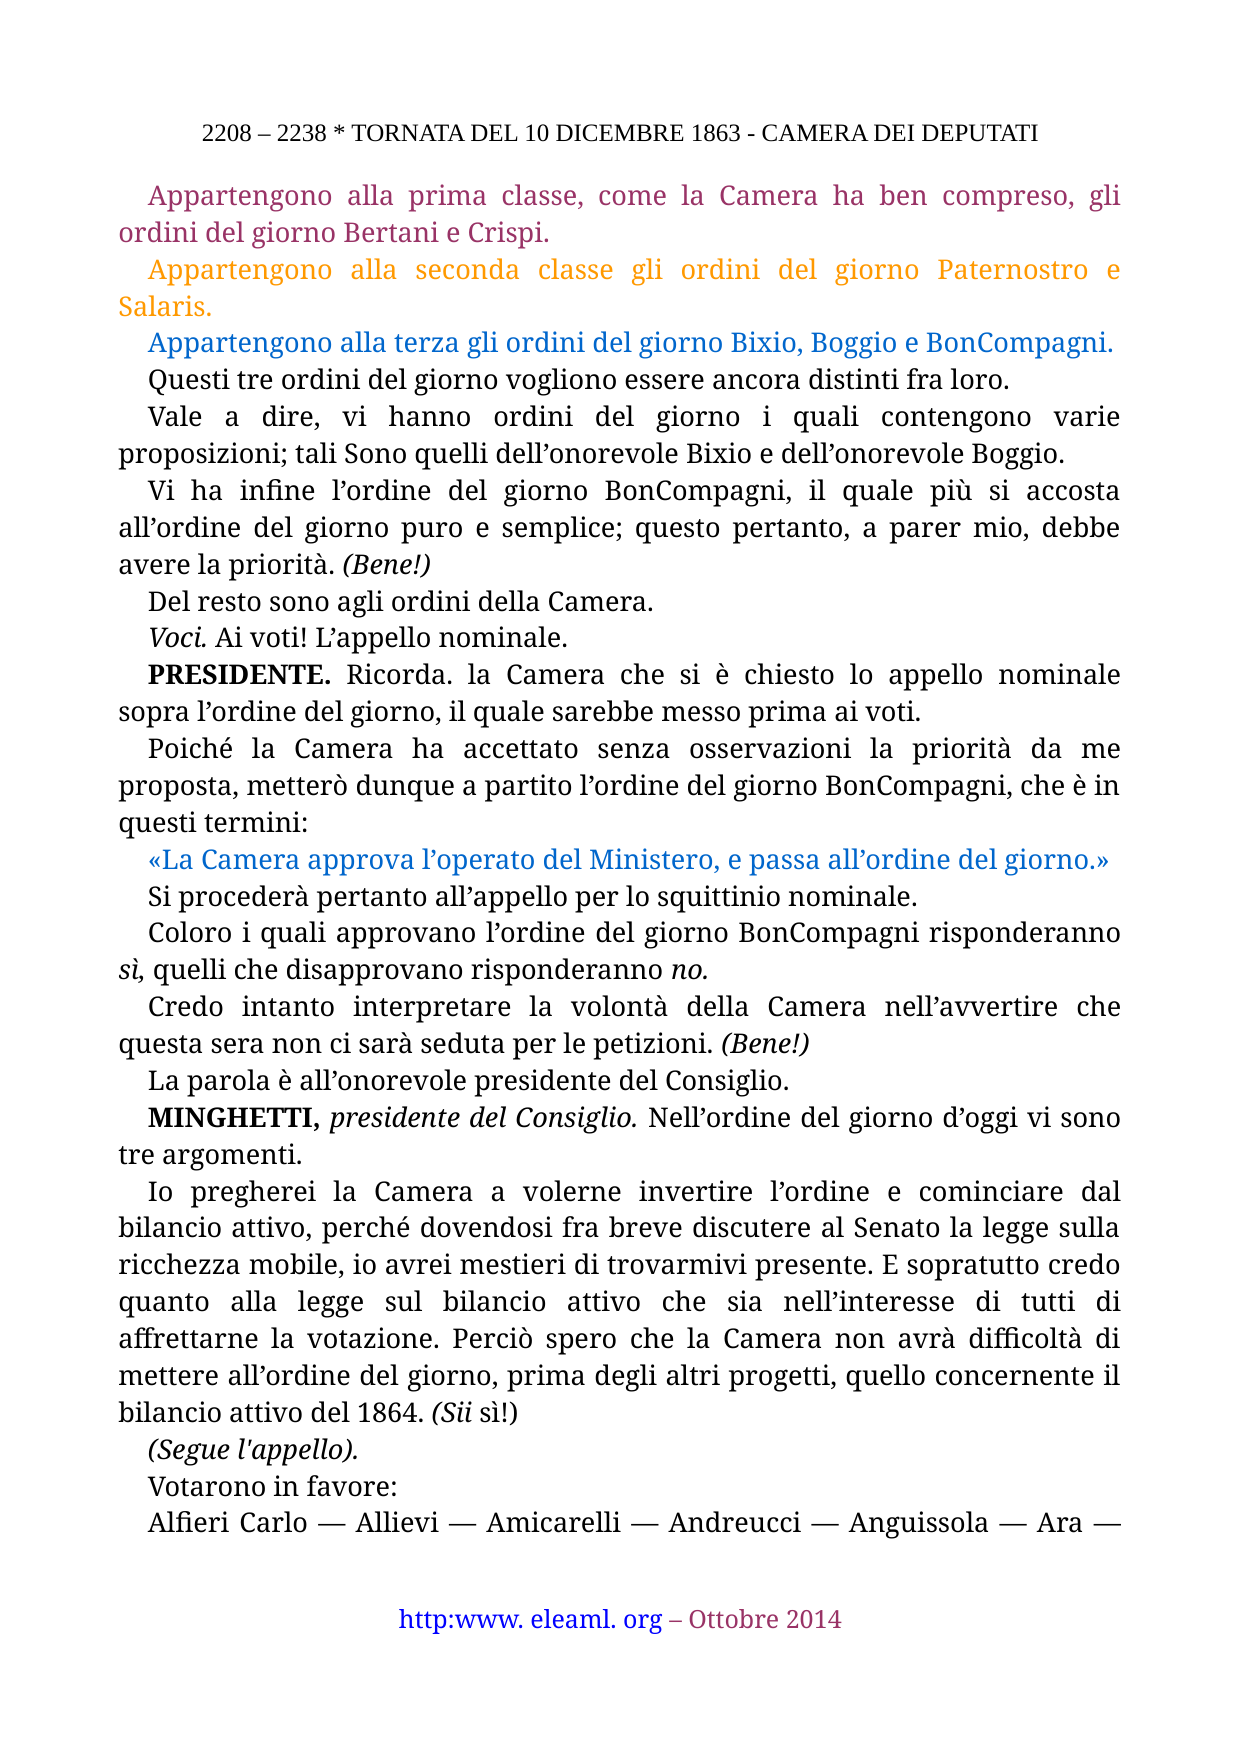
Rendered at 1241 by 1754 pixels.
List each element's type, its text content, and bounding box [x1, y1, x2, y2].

text Vale a dire, vi hanno ordini del giorno i quali contengono varie proposizioni; tali Sono quelli dell’onorevole Bixio e dell’onorevole Boggio. [118, 398, 1122, 471]
text Alfieri Carlo — Allievi — Amicarelli — Andreucci — Anguissola — Ara — [118, 1504, 1122, 1541]
text MINGHETTI, presidente del Consiglio. Nell’ordine del giorno d’oggi vi sono tre argomenti. [118, 1098, 1122, 1172]
text Appartengono alla prima classe, come la Camera ha ben compreso, gli ordini del giorno Bertani e Crispi. [118, 176, 1122, 250]
text Voci. Ai voti! L’appello nominale. [118, 619, 1122, 656]
text «La Camera approva l’operato del Ministero, e passa all’ordine del giorno.» [118, 840, 1122, 877]
text Vi ha infine l’ordine del giorno BonCompagni, il quale più si accosta all’ordine del giorno puro e semplice; questo pertanto, a parer mio, debbe avere la priorità. (Bene!) [118, 471, 1122, 582]
text Votarono in favore: [118, 1467, 1122, 1504]
text Poiché la Camera ha accettato senza osservazioni la priorità da me proposta, metterò dunque a partito l’ordine del giorno BonCompagni, che è in questi termini: [118, 729, 1122, 840]
text PRESIDENTE. Ricorda. la Camera che si è chiesto lo appello nominale sopra l’ordine del giorno, il quale sarebbe messo prima ai voti. [118, 656, 1122, 729]
text La parola è all’onorevole presidente del Consiglio. [118, 1061, 1122, 1098]
text Coloro i quali approvano l’ordine del giorno BonCompagni risponderanno sì, quelli che disapprovano risponderanno no. [118, 914, 1122, 988]
text Del resto sono agli ordini della Camera. [118, 582, 1122, 619]
text Appartengono alla terza gli ordini del giorno Bixio, Boggio e BonCompagni. [118, 324, 1122, 361]
text Appartengono alla seconda classe gli ordini del giorno Paternostro e Salaris. [118, 250, 1122, 324]
text Io pregherei la Camera a volerne invertire l’ordine e cominciare dal bilancio attivo, perché dovendosi fra breve discutere al Senato la legge sulla ricchezza mobile, io avrei mestieri di trovarmivi presente. E sopratutto credo quanto alla legge sul bilancio attivo che sia nell’interesse di tutti di affrettarne la votazione. Perciò spero che la Camera non avrà difficoltà di mettere all’ordine del giorno, prima degli altri progetti, quello concernente il bilancio attivo del 1864. (Sii sì!) [118, 1172, 1122, 1430]
text Credo intanto interpretare la volontà della Camera nell’avvertire che questa sera non ci sarà seduta per le petizioni. (Bene!) [118, 988, 1122, 1061]
text Si procederà pertanto all’appello per lo squittinio nominale. [118, 877, 1122, 914]
text Questi tre ordini del giorno vogliono essere ancora distinti fra loro. [118, 361, 1122, 398]
text (Segue l'appello). [118, 1430, 1122, 1467]
